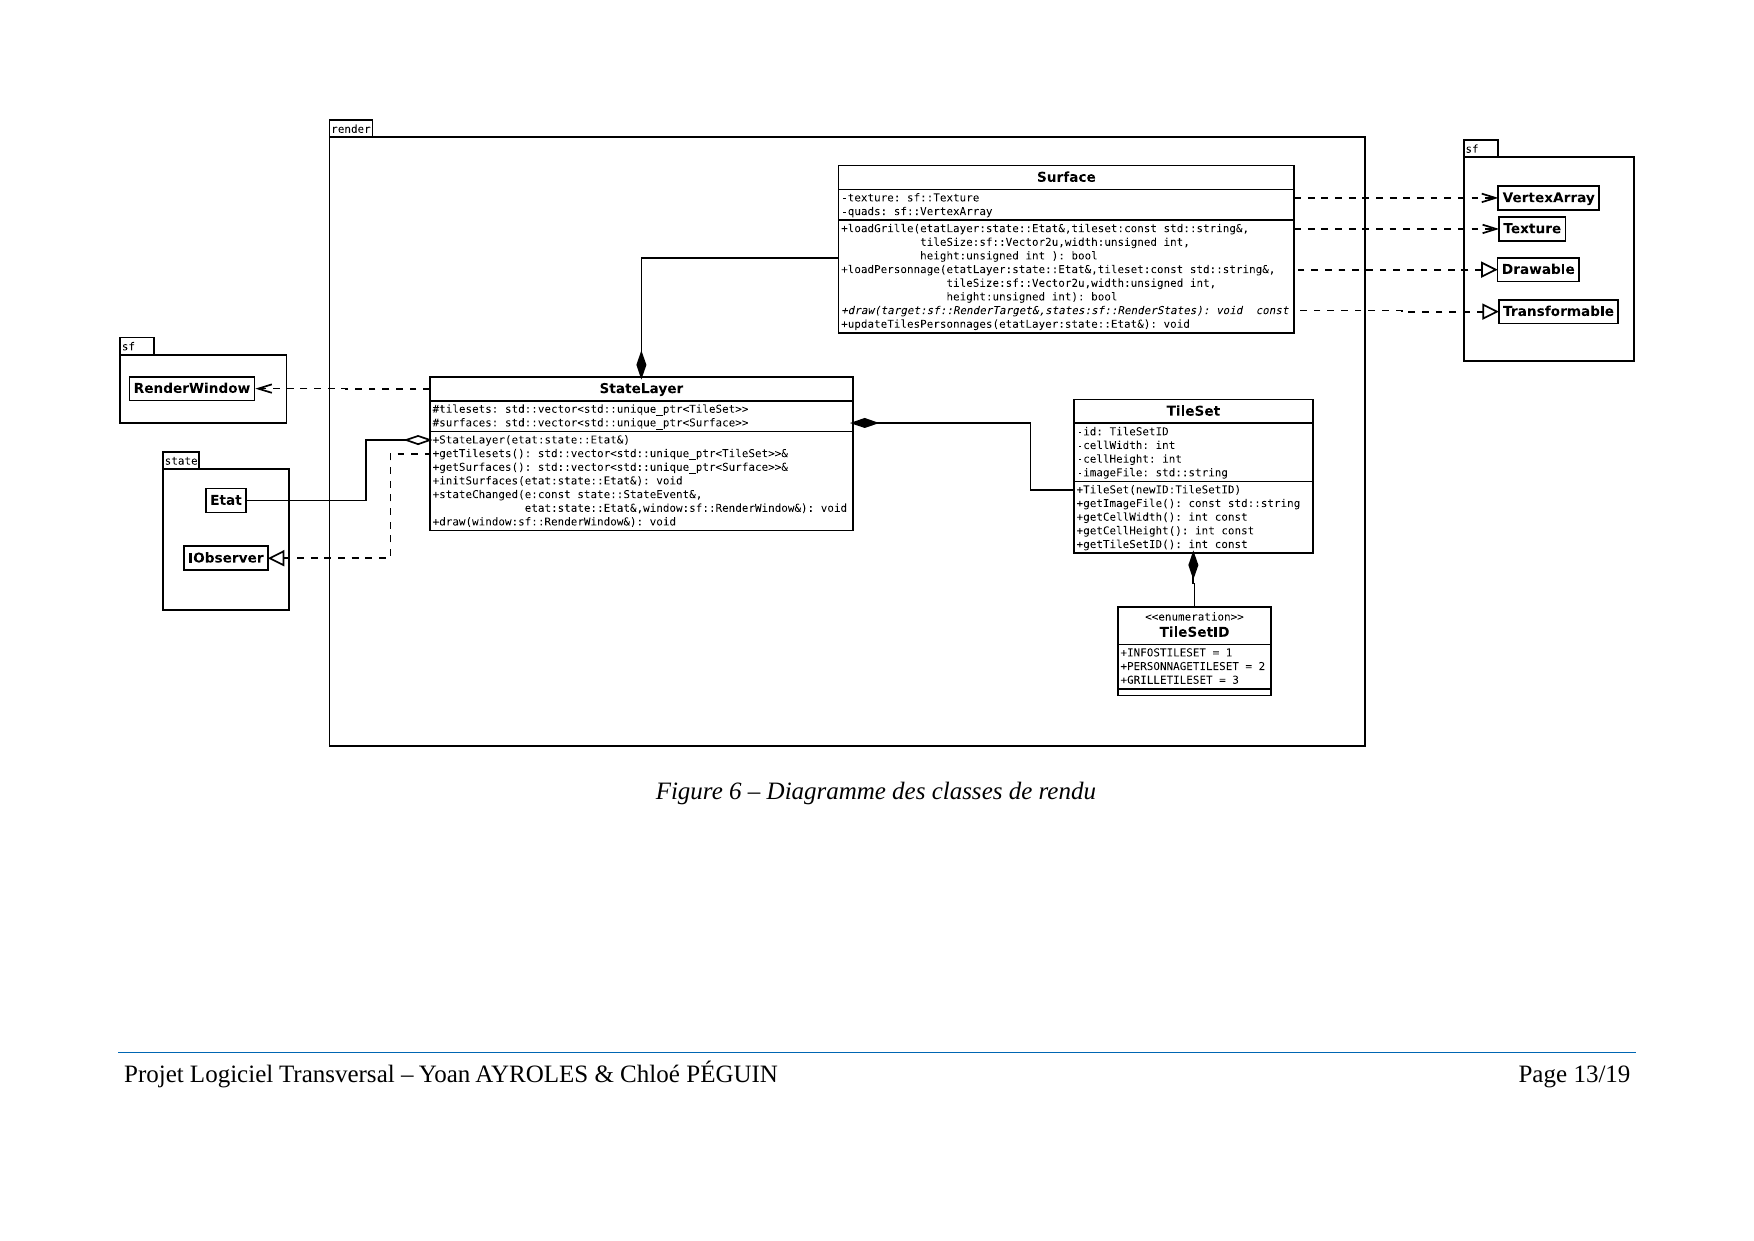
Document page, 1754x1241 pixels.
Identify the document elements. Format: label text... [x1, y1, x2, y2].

text Figure 6 – Diagramme des classes de rendu [118, 776, 1636, 804]
